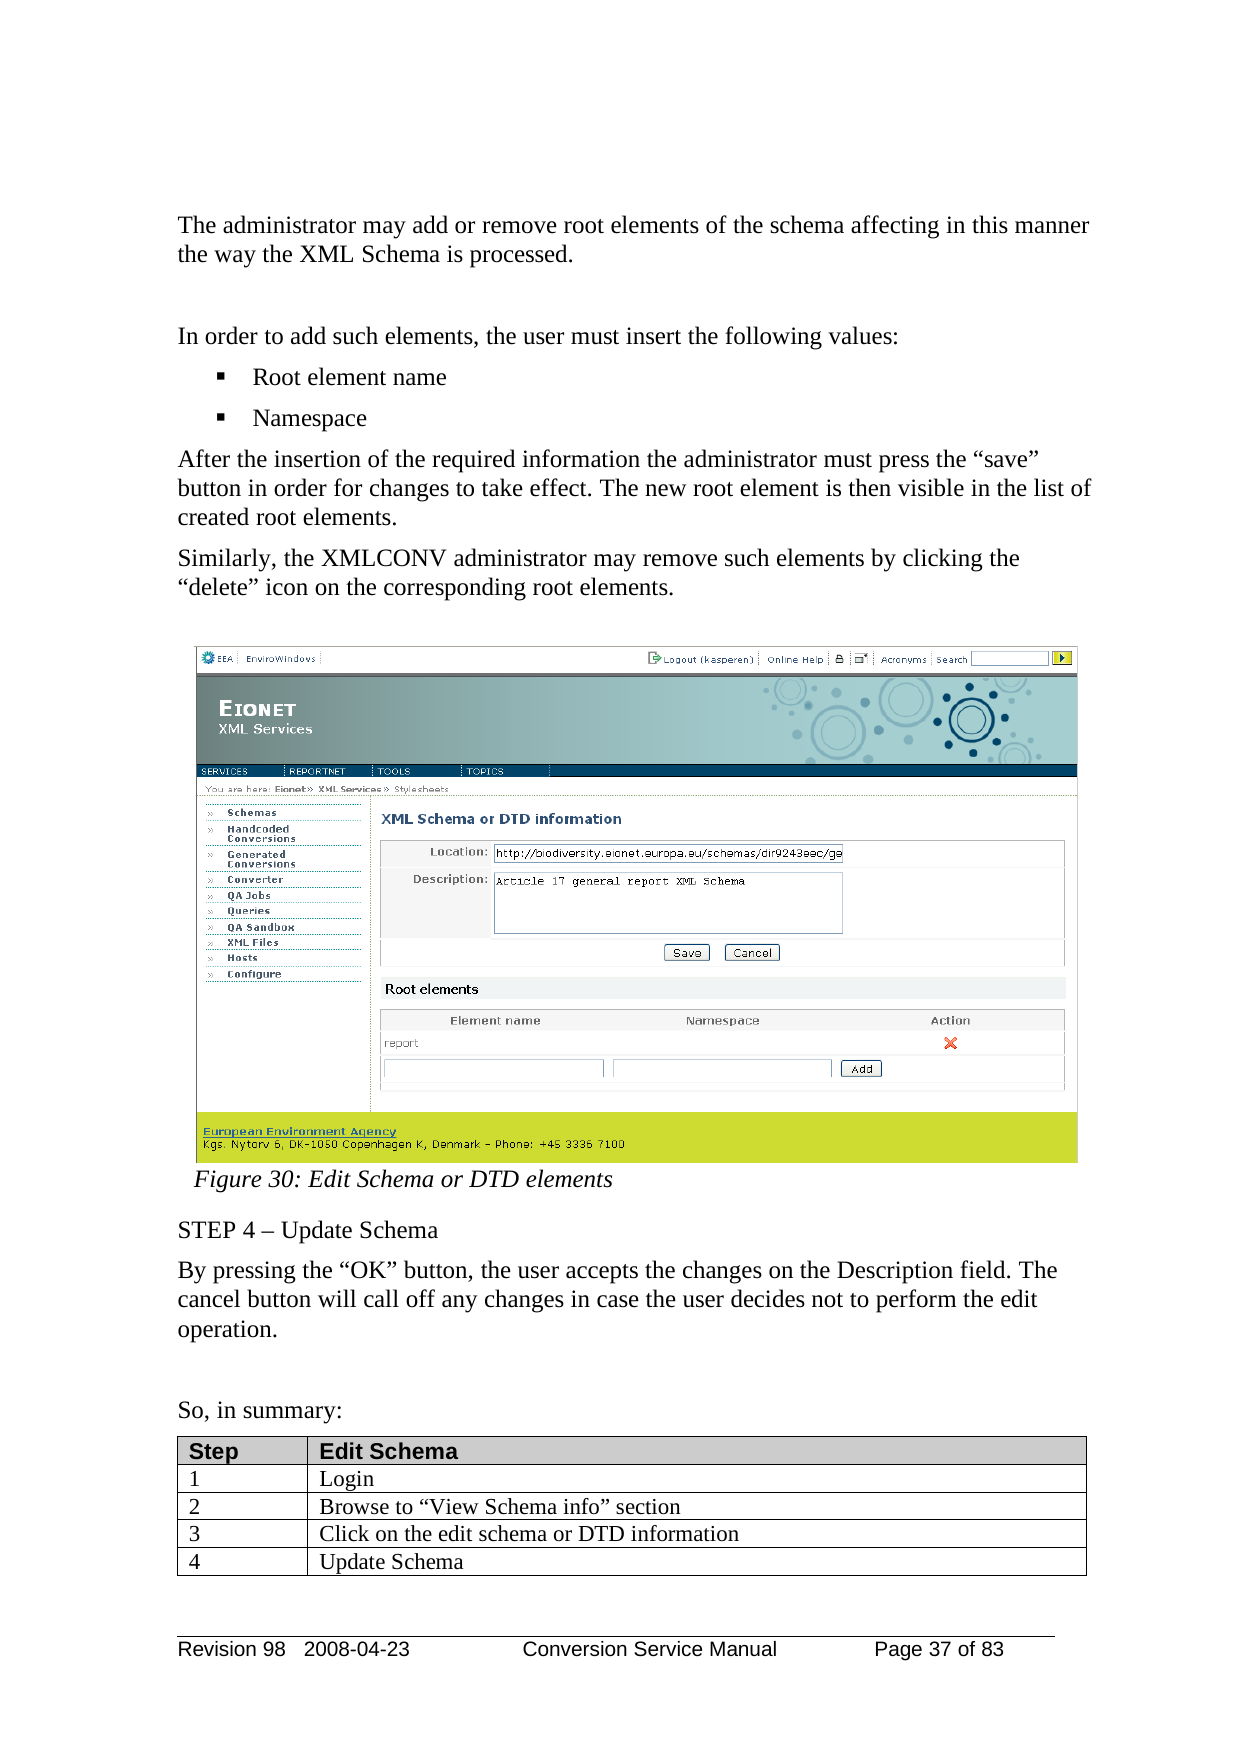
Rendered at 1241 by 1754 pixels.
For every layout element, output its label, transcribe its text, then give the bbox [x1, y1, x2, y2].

text In order to add such elements, the user must insert the following values: [177, 321, 1092, 350]
table_cell Update Schema [308, 1548, 1086, 1574]
table_header Step [178, 1437, 307, 1464]
table_cell 1 [178, 1465, 307, 1492]
text By pressing the “OK” button, the user accepts the changes on the Description field. The cancel button will call off any changes in case the user decides not to perform the edit operation. [177, 1255, 1092, 1342]
list Root element name [215, 362, 1092, 391]
table_cell 3 [178, 1520, 307, 1547]
text So, in summary: [177, 1395, 1092, 1424]
text Similarly, the XMLCONV administrator may remove such elements by clicking the “delete” icon on the corresponding root elements. [177, 542, 1092, 601]
table_cell 4 [178, 1548, 307, 1574]
table_cell 2 [178, 1493, 307, 1519]
text STEP 4 – Update Schema [177, 1214, 1092, 1243]
table_cell Click on the edit schema or DTD information [308, 1520, 1086, 1547]
table_cell Browse to “View Schema info” section [308, 1493, 1086, 1519]
list Namespace [215, 403, 1092, 432]
table_header Edit Schema [308, 1437, 1086, 1464]
text After the insertion of the required information the administrator must press the “save” button in order for changes to take effect. The new root element is then visible in the list of created root elements. [177, 443, 1092, 531]
table_cell Login [308, 1465, 1086, 1492]
text Figure 30: Edit Schema or DTD elements [194, 1164, 1077, 1193]
text The administrator may add or remove root elements of the schema affecting in this manner the way the XML Schema is processed. [177, 210, 1092, 268]
